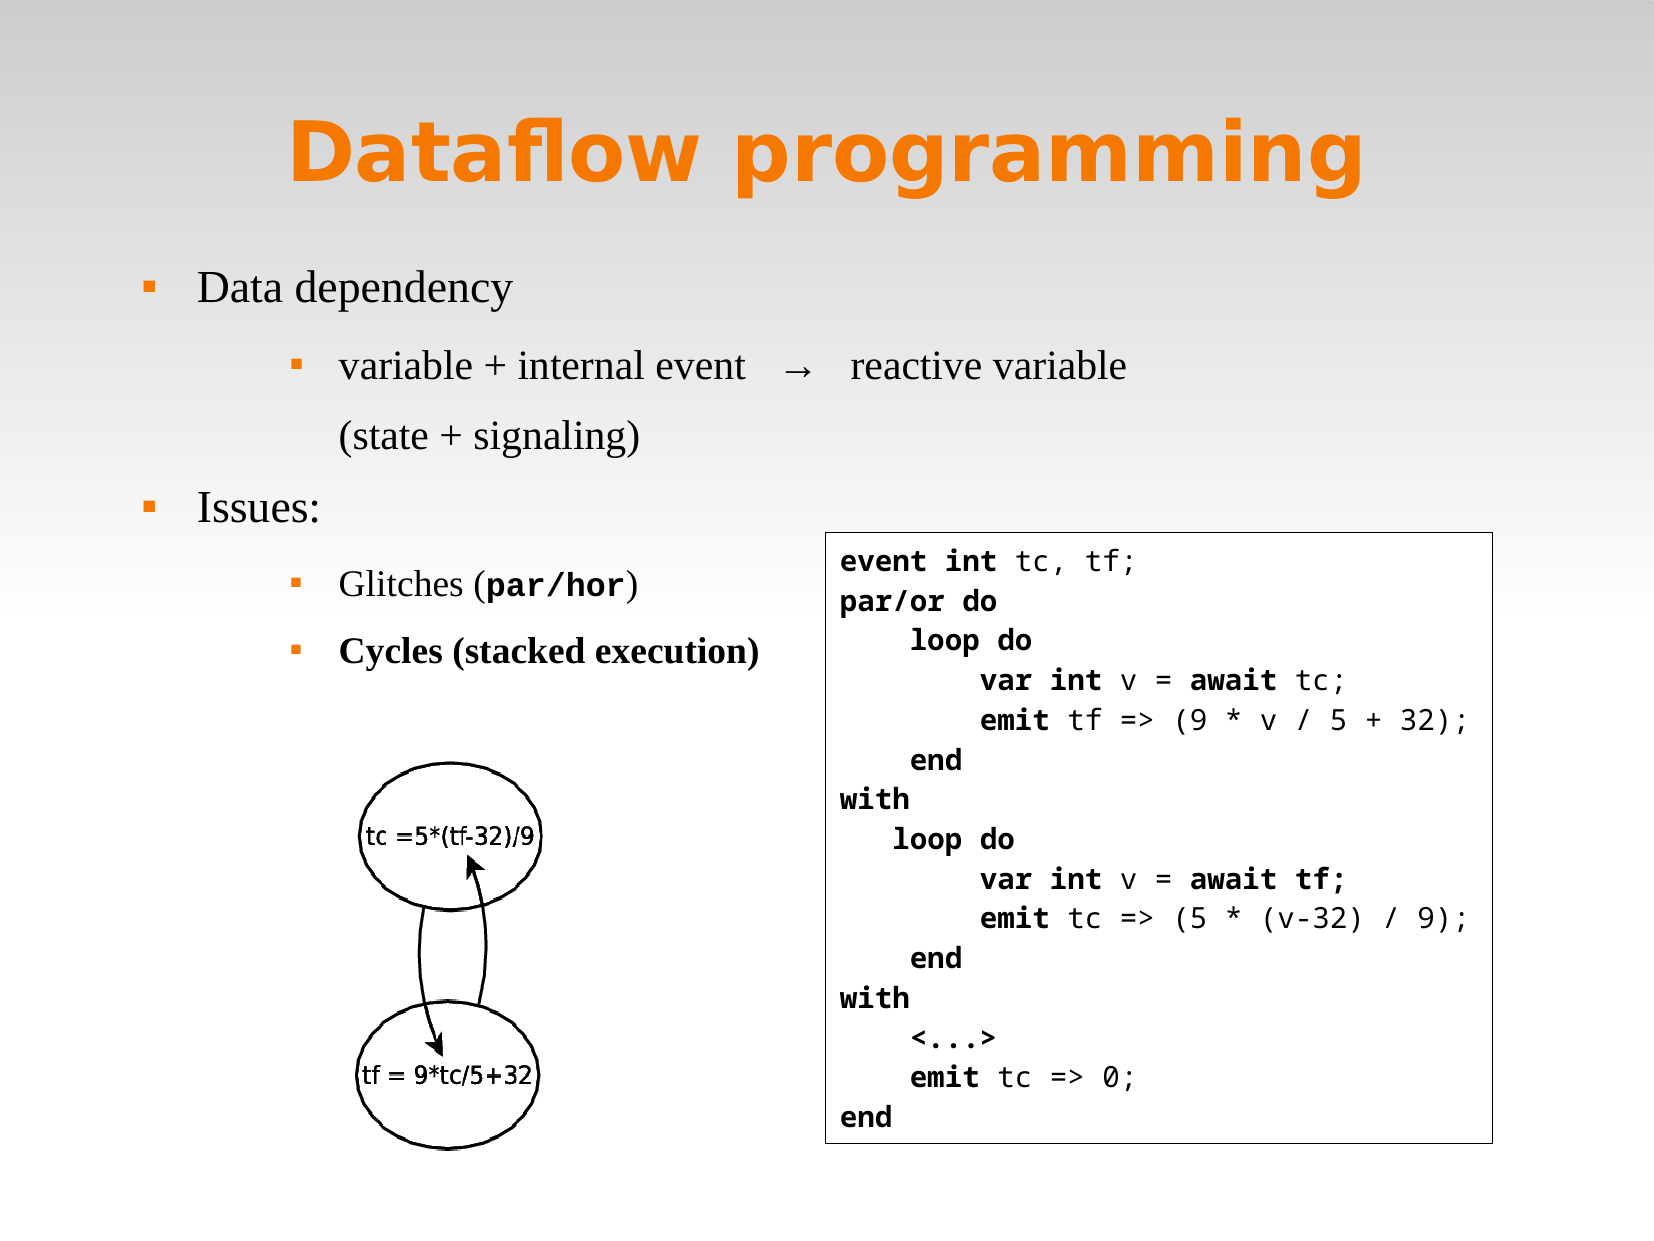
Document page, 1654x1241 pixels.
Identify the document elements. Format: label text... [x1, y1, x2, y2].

list Data dependency variable + internal event → reactive variable (state + signaling) Issues: Glitches (par/hor) Cycles (stacked execution) [55, 262, 1313, 699]
title Dataflow programming [82, 49, 1571, 257]
picture [355, 761, 543, 1151]
text_box event int tc, tf; par/or do loop do var int v = await tc; emit tf => (9 * v / 5 + 32); end with loop do var int v = await tf; emit tc => (5 * (v-32) / 9); end with <...> emit tc => 0; end [825, 532, 1493, 1073]
